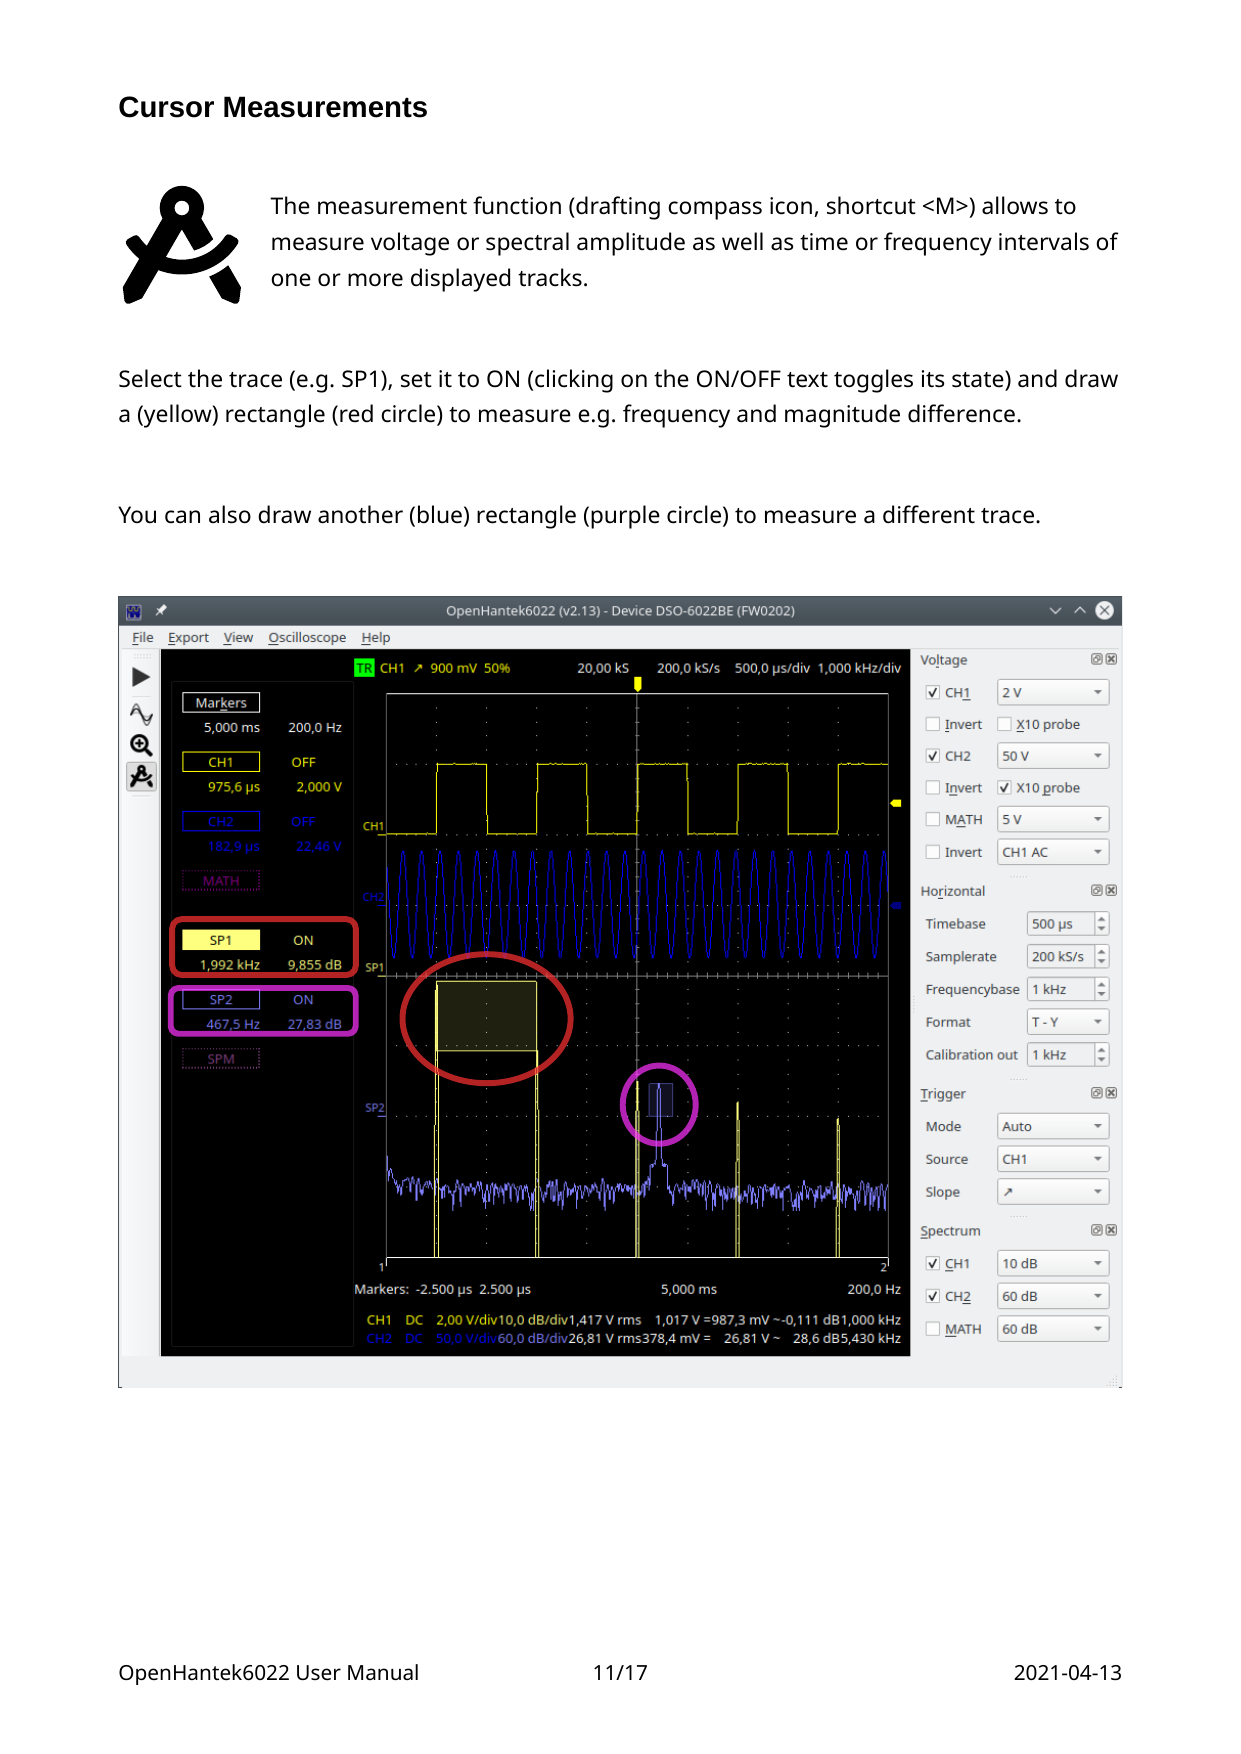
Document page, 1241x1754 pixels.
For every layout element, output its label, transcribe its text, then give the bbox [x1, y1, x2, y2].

text [118, 189, 169, 293]
text Select the trace (e.g. SP1), set it to ON (clicking on the ON/OFF text toggles its state) and draw a (yellow) rectangle (red circle) to measure e.g. frequency and magnitude difference. [118, 362, 1122, 430]
subtitle Cursor Measurements [118, 89, 1122, 123]
text The measurement function (drafting compass icon, shortcut <M>) allows to measure voltage or spectral amplitude as well as time or frequency intervals of one or more displayed tracks. [146, 189, 1122, 293]
text You can also draw another (blue) rectangle (purple circle) to measure a different trace. [118, 499, 1122, 531]
picture [118, 596, 1123, 1388]
